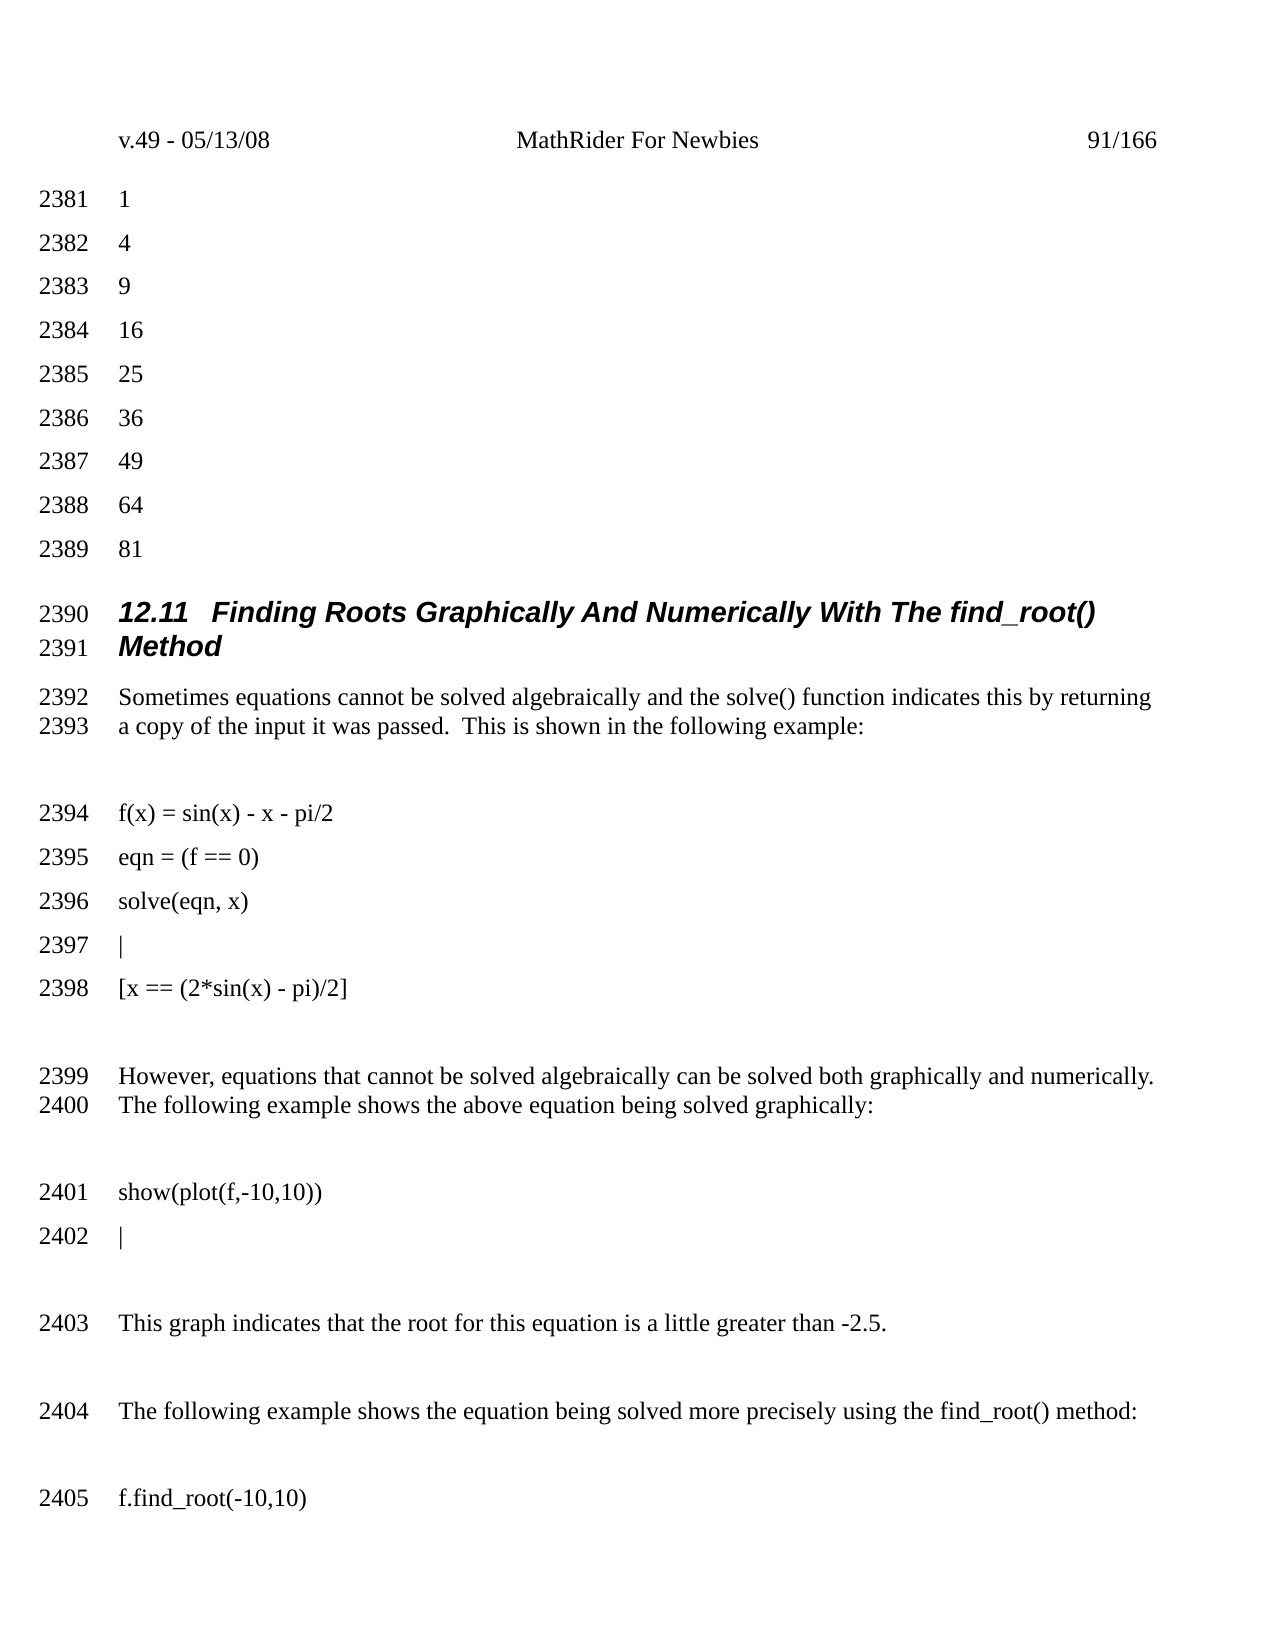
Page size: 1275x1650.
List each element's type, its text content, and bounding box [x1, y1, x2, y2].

text 36 [118, 403, 1157, 431]
text Sometimes equations cannot be solved algebraically and the solve() function indicates this by returning a copy of the input it was passed. This is shown in the following example: [118, 682, 1157, 740]
text 25 [118, 359, 1157, 388]
subtitle Finding Roots Graphically And Numerically With The find_root() Method [118, 595, 1157, 662]
text However, equations that cannot be solved algebraically can be solved both graphically and numerically. The following example shows the above equation being solved graphically: [118, 1061, 1157, 1118]
text 81 [118, 534, 1157, 563]
text 4 [118, 228, 1157, 256]
text | [118, 1221, 1157, 1250]
text solve(eqn, x) [118, 886, 1157, 915]
text The following example shows the equation being solved more precisely using the find_root() method: [118, 1396, 1157, 1425]
text eqn = (f == 0) [118, 842, 1157, 871]
text 64 [118, 490, 1157, 519]
text | [118, 930, 1157, 958]
text This graph indicates that the root for this equation is a little greater than -2.5. [118, 1308, 1157, 1337]
text f.find_root(-10,10) [118, 1483, 1157, 1512]
text 49 [118, 446, 1157, 475]
text f(x) = sin(x) - x - pi/2 [118, 798, 1157, 827]
text [x == (2*sin(x) - pi)/2] [118, 973, 1157, 1002]
text 9 [118, 271, 1157, 300]
text show(plot(f,-10,10)) [118, 1177, 1157, 1206]
text 16 [118, 315, 1157, 344]
text 1 [118, 184, 1157, 213]
